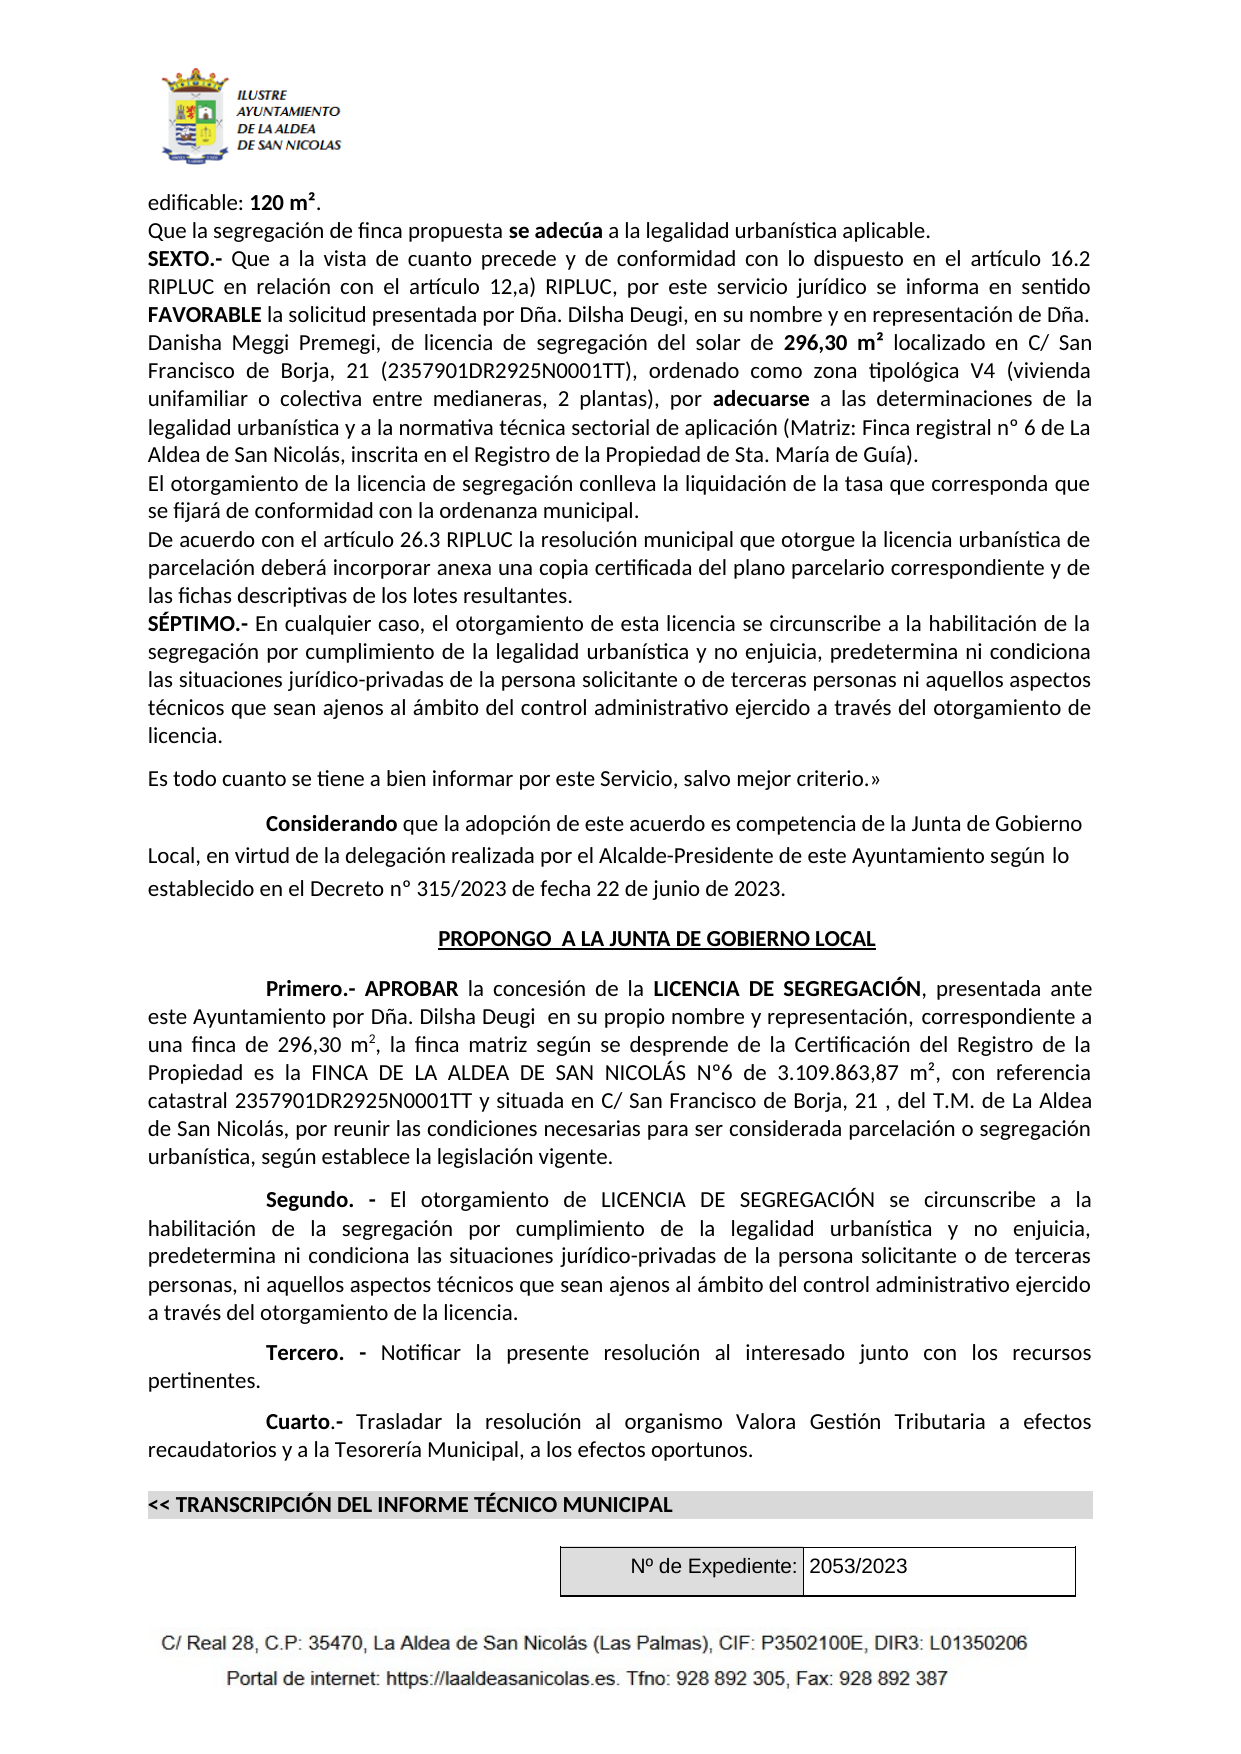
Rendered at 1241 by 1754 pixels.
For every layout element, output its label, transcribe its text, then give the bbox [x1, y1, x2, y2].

text Cuarto.- Trasladar la resolución al organismo Valora Gestión Tributaria a efectos recaudatorios y a la Tesorería Municipal, a los efectos oportunos. [148, 1407, 1093, 1463]
picture [149, 1627, 1034, 1694]
table_header Nº de Expediente: [561, 1548, 803, 1595]
text Segundo. - El otorgamiento de LICENCIA DE SEGREGACIÓN se circunscribe a la habilitación de la segregación por cumplimiento de la legalidad urbanística y no enjuicia, predetermina ni condiciona las situaciones jurídico-privadas de la persona solicitante o de terceras personas, ni aquellos aspectos técnicos que sean ajenos al ámbito del control administrativo ejercido a través del otorgamiento de la licencia. [148, 1186, 1093, 1326]
text Primero.- APROBAR la concesión de la LICENCIA DE SEGREGACIÓN, presentada ante este Ayuntamiento por Dña. Dilsha Deugi en su propio nombre y representación, correspondiente a una finca de 296,30 m2, la finca matriz según se desprende de la Certificación del Registro de la Propiedad es la FINCA DE LA ALDEA DE SAN NICOLÁS Nº6 de 3.109.863,87 m², con referencia catastral 2357901DR2925N0001TT y situada en C/ San Francisco de Borja, 21 , del T.M. de La Aldea de San Nicolás, por reunir las condiciones necesarias para ser considerada parcelación o segregación urbanística, según establece la legislación vigente. [148, 974, 1093, 1170]
text edificable: 120 m². [148, 188, 1093, 216]
text Es todo cuanto se tiene a bien informar por este Servicio, salvo mejor criterio.» [148, 764, 1093, 792]
text SEXTO.- Que a la vista de cuanto precede y de conformidad con lo dispuesto en el artículo 16.2 RIPLUC en relación con el artículo 12,a) RIPLUC, por este servicio jurídico se informa en sentido FAVORABLE la solicitud presentada por Dña. Dilsha Deugi, en su nombre y en representación de Dña. Danisha Meggi Premegi, de licencia de segregación del solar de 296,30 m² localizado en C/ San Francisco de Borja, 21 (2357901DR2925N0001TT), ordenado como zona tipológica V4 (vivienda unifamiliar o colectiva entre medianeras, 2 plantas), por adecuarse a las determinaciones de la legalidad urbanística y a la normativa técnica sectorial de aplicación (Matriz: Finca registral nº 6 de La Aldea de San Nicolás, inscrita en el Registro de la Propiedad de Sta. María de Guía). [148, 244, 1093, 469]
text SÉPTIMO.- En cualquier caso, el otorgamiento de esta licencia se circunscribe a la habilitación de la segregación por cumplimiento de la legalidad urbanística y no enjuicia, predetermina ni condiciona las situaciones jurídico-privadas de la persona solicitante o de terceras personas ni aquellos aspectos técnicos que sean ajenos al ámbito del control administrativo ejercido a través del otorgamiento de licencia. [148, 609, 1093, 749]
text De acuerdo con el artículo 26.3 RIPLUC la resolución municipal que otorgue la licencia urbanística de parcelación deberá incorporar anexa una copia certificada del plano parcelario correspondiente y de las fichas descriptivas de los lotes resultantes. [148, 525, 1093, 609]
text El otorgamiento de la licencia de segregación conlleva la liquidación de la tasa que corresponda que se fijará de conformidad con la ordenanza municipal. [148, 469, 1093, 525]
table_header 2053/2023 [804, 1548, 1075, 1595]
text << TRANSCRIPCIÓN DEL INFORME TÉCNICO MUNICIPAL [148, 1491, 1093, 1519]
text Tercero. - Notificar la presente resolución al interesado junto con los recursos pertinentes. [148, 1338, 1093, 1394]
picture [148, 60, 357, 172]
text Que la segregación de finca propuesta se adecúa a la legalidad urbanística aplicable. [148, 216, 1093, 244]
text Considerando que la adopción de este acuerdo es competencia de la Junta de Gobierno Local, en virtud de la delegación realizada por el Alcalde-Presidente de este Ayuntamiento según lo establecido en el Decreto nº 315/2023 de fecha 22 de junio de 2023. [148, 809, 1093, 902]
text PROPONGO A LA JUNTA DE GOBIERNO LOCAL [148, 924, 1093, 952]
